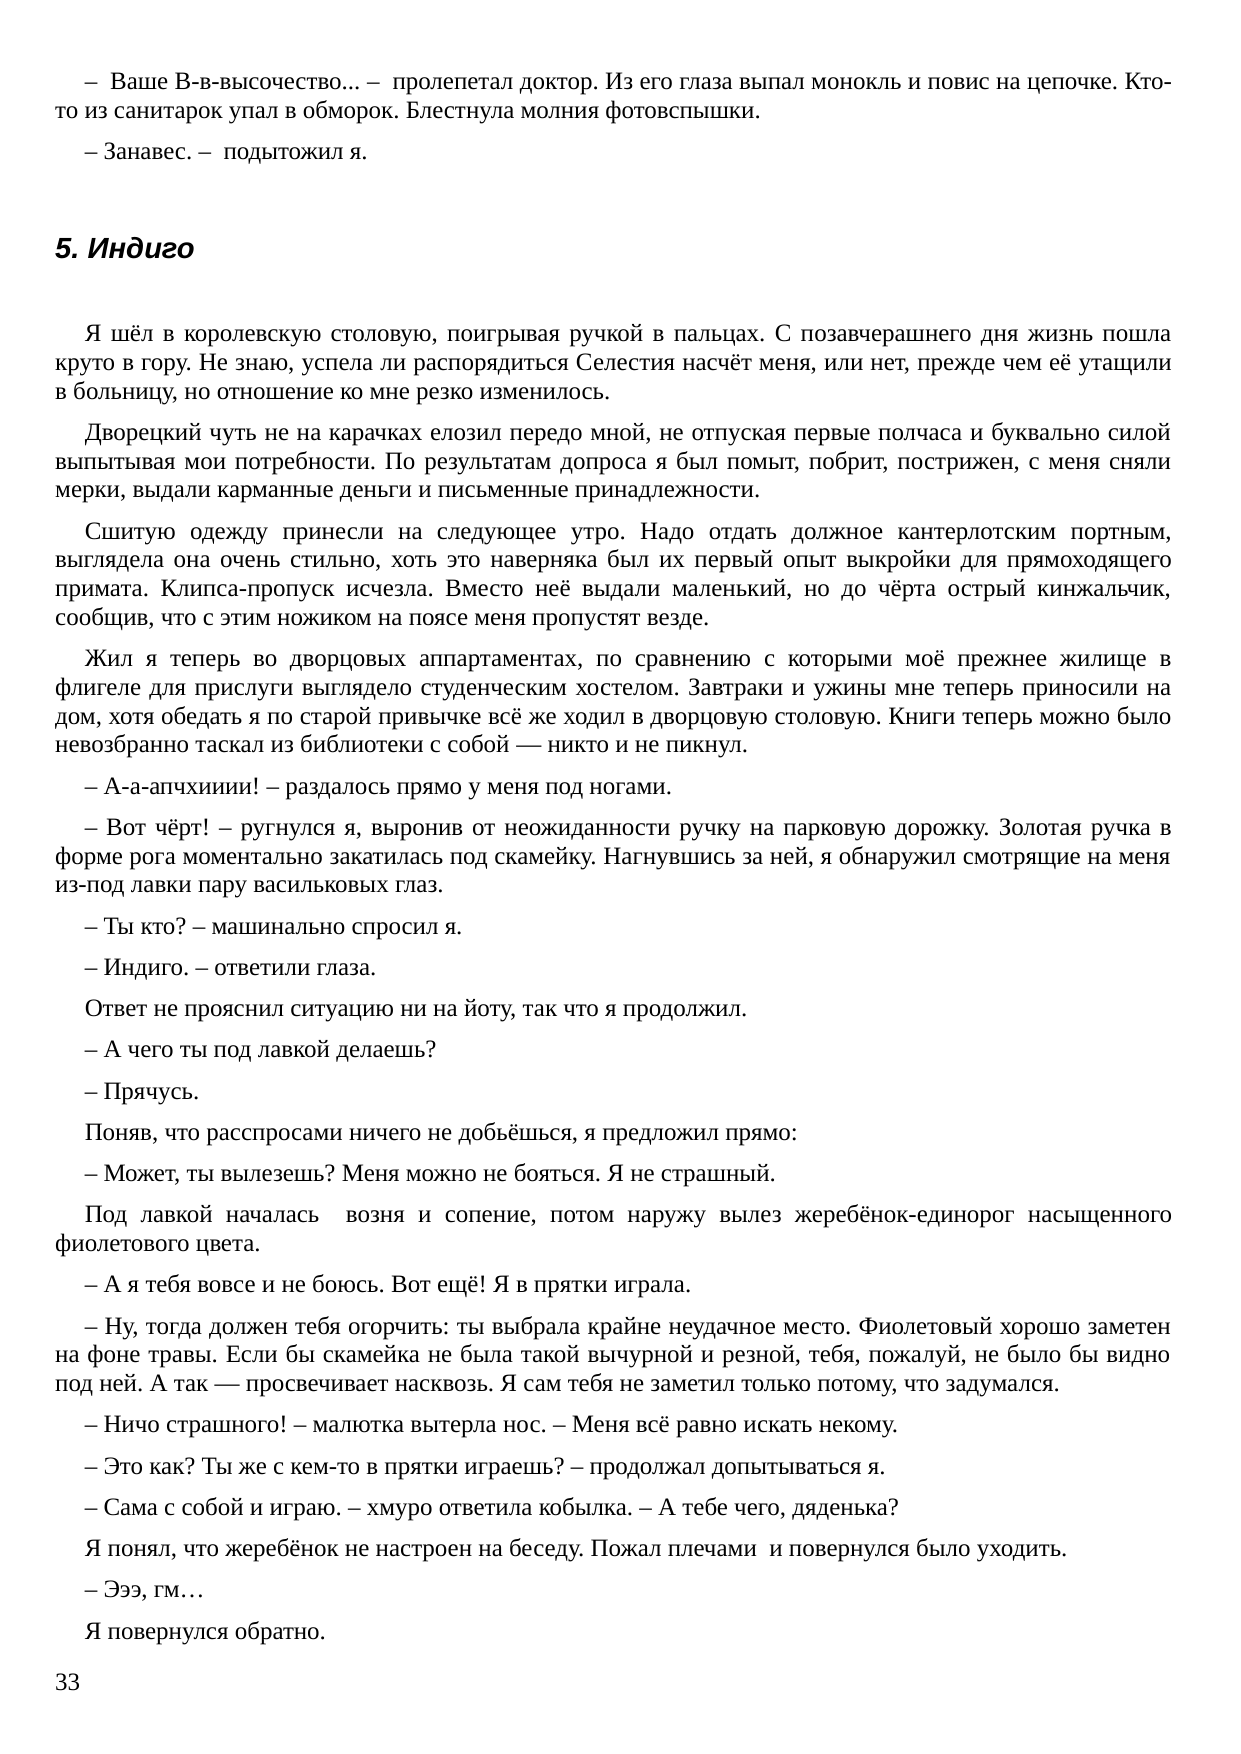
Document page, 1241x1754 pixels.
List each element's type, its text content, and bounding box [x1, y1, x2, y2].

text – Ничо страшного! – малютка вытерла нос. – Меня всё равно искать некому. [55, 1409, 1173, 1438]
text – А-а-апчхииии! – раздалось прямо у меня под ногами. [55, 771, 1173, 799]
text – Ты кто? – машинально спросил я. [55, 911, 1173, 939]
text Сшитую одежду принесли на следующее утро. Надо отдать должное кантерлотским портным, выглядела она очень стильно, хоть это наверняка был их первый опыт выкройки для прямоходящего примата. Клипса-пропуск исчезла. Вместо неё выдали маленький, но до чёрта острый кинжальчик, сообщив, что с этим ножиком на поясе меня пропустят везде. [55, 516, 1173, 631]
text Жил я теперь во дворцовых аппартаментах, по сравнению с которыми моё прежнее жилище в флигеле для прислуги выглядело студенческим хостелом. Завтраки и ужины мне теперь приносили на дом, хотя обедать я по старой привычке всё же ходил в дворцовую столовую. Книги теперь можно было невозбранно таскал из библиотеки с собой — никто и не пикнул. [55, 643, 1173, 758]
text – А я тебя вовсе и не боюсь. Вот ещё! Я в прятки играла. [55, 1269, 1173, 1298]
text – Эээ, гм… [55, 1574, 1173, 1603]
text Ответ не прояснил ситуацию ни на йоту, так что я продолжил. [55, 993, 1173, 1022]
text – Это как? Ты же с кем-то в прятки играешь? – продолжал допытываться я. [55, 1451, 1173, 1479]
text – А чего ты под лавкой делаешь? [55, 1034, 1173, 1063]
text Я повернулся обратно. [55, 1616, 1173, 1644]
text – Ну, тогда должен тебя огорчить: ты выбрала крайне неудачное место. Фиолетовый хорошо заметен на фоне травы. Если бы скамейка не была такой вычурной и резной, тебя, пожалуй, не было бы видно под ней. А так — просвечивает насквозь. Я сам тебя не заметил только потому, что задумался. [55, 1311, 1173, 1397]
text Я шёл в королевскую столовую, поигрывая ручкой в пальцах. С позавчерашнего дня жизнь пошла круто в гору. Не знаю, успела ли распорядиться Селестия насчёт меня, или нет, прежде чем её утащили в больницу, но отношение ко мне резко изменилось. [55, 318, 1173, 404]
text Поняв, что расспросами ничего не добьёшься, я предложил прямо: [55, 1117, 1173, 1146]
text – Сама с собой и играю. – хмуро ответила кобылка. – А тебе чего, дяденька? [55, 1492, 1173, 1521]
text Я понял, что жеребёнок не настроен на беседу. Пожал плечами и повернулся было уходить. [55, 1533, 1173, 1562]
text – Прячусь. [55, 1076, 1173, 1104]
text – Вот чёрт! – ругнулся я, выронив от неожиданности ручку на парковую дорожку. Золотая ручка в форме рога моментально закатилась под скамейку. Нагнувшись за ней, я обнаружил смотрящие на меня из-под лавки пару васильковых глаз. [55, 812, 1173, 898]
subtitle 5. Индиго [55, 231, 1173, 264]
text – Занавес. – подытожил я. [55, 136, 1173, 165]
text – Ваше В-в-высочество... – пролепетал доктор. Из его глаза выпал монокль и повис на цепочке. Кто-то из санитарок упал в обморок. Блестнула молния фотовспышки. [55, 66, 1173, 123]
text – Индиго. – ответили глаза. [55, 952, 1173, 981]
text Под лавкой началась возня и сопение, потом наружу вылез жеребёнок-единорог насыщенного фиолетового цвета. [55, 1199, 1173, 1257]
text Дворецкий чуть не на карачках елозил передо мной, не отпуская первые полчаса и буквально силой выпытывая мои потребности. По результатам допроса я был помыт, побрит, пострижен, с меня сняли мерки, выдали карманные деньги и письменные принадлежности. [55, 417, 1173, 503]
text – Может, ты вылезешь? Меня можно не бояться. Я не страшный. [55, 1158, 1173, 1187]
